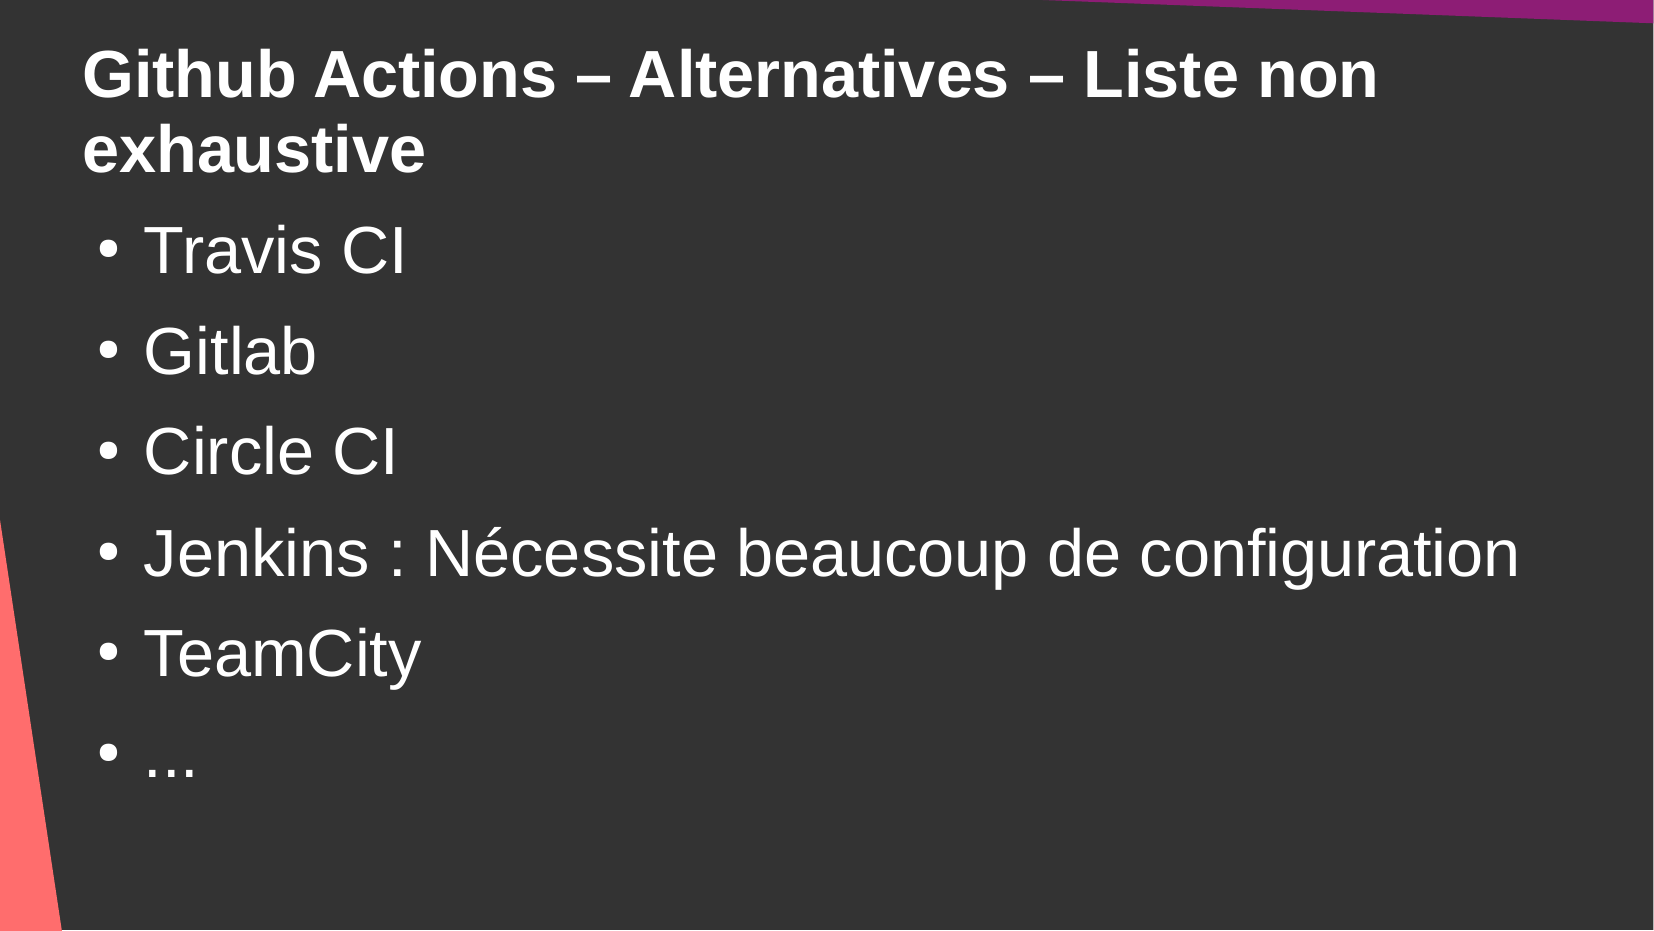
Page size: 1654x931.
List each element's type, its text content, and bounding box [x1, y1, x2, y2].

text_box [1042, 0, 1654, 24]
list Travis CI Gitlab Circle CI Jenkins : Nécessite beaucoup de configuration TeamCity ... [80, 212, 1560, 863]
title Github Actions – Alternatives – Liste non exhaustive [82, 37, 1571, 187]
text_box [0, 519, 62, 931]
